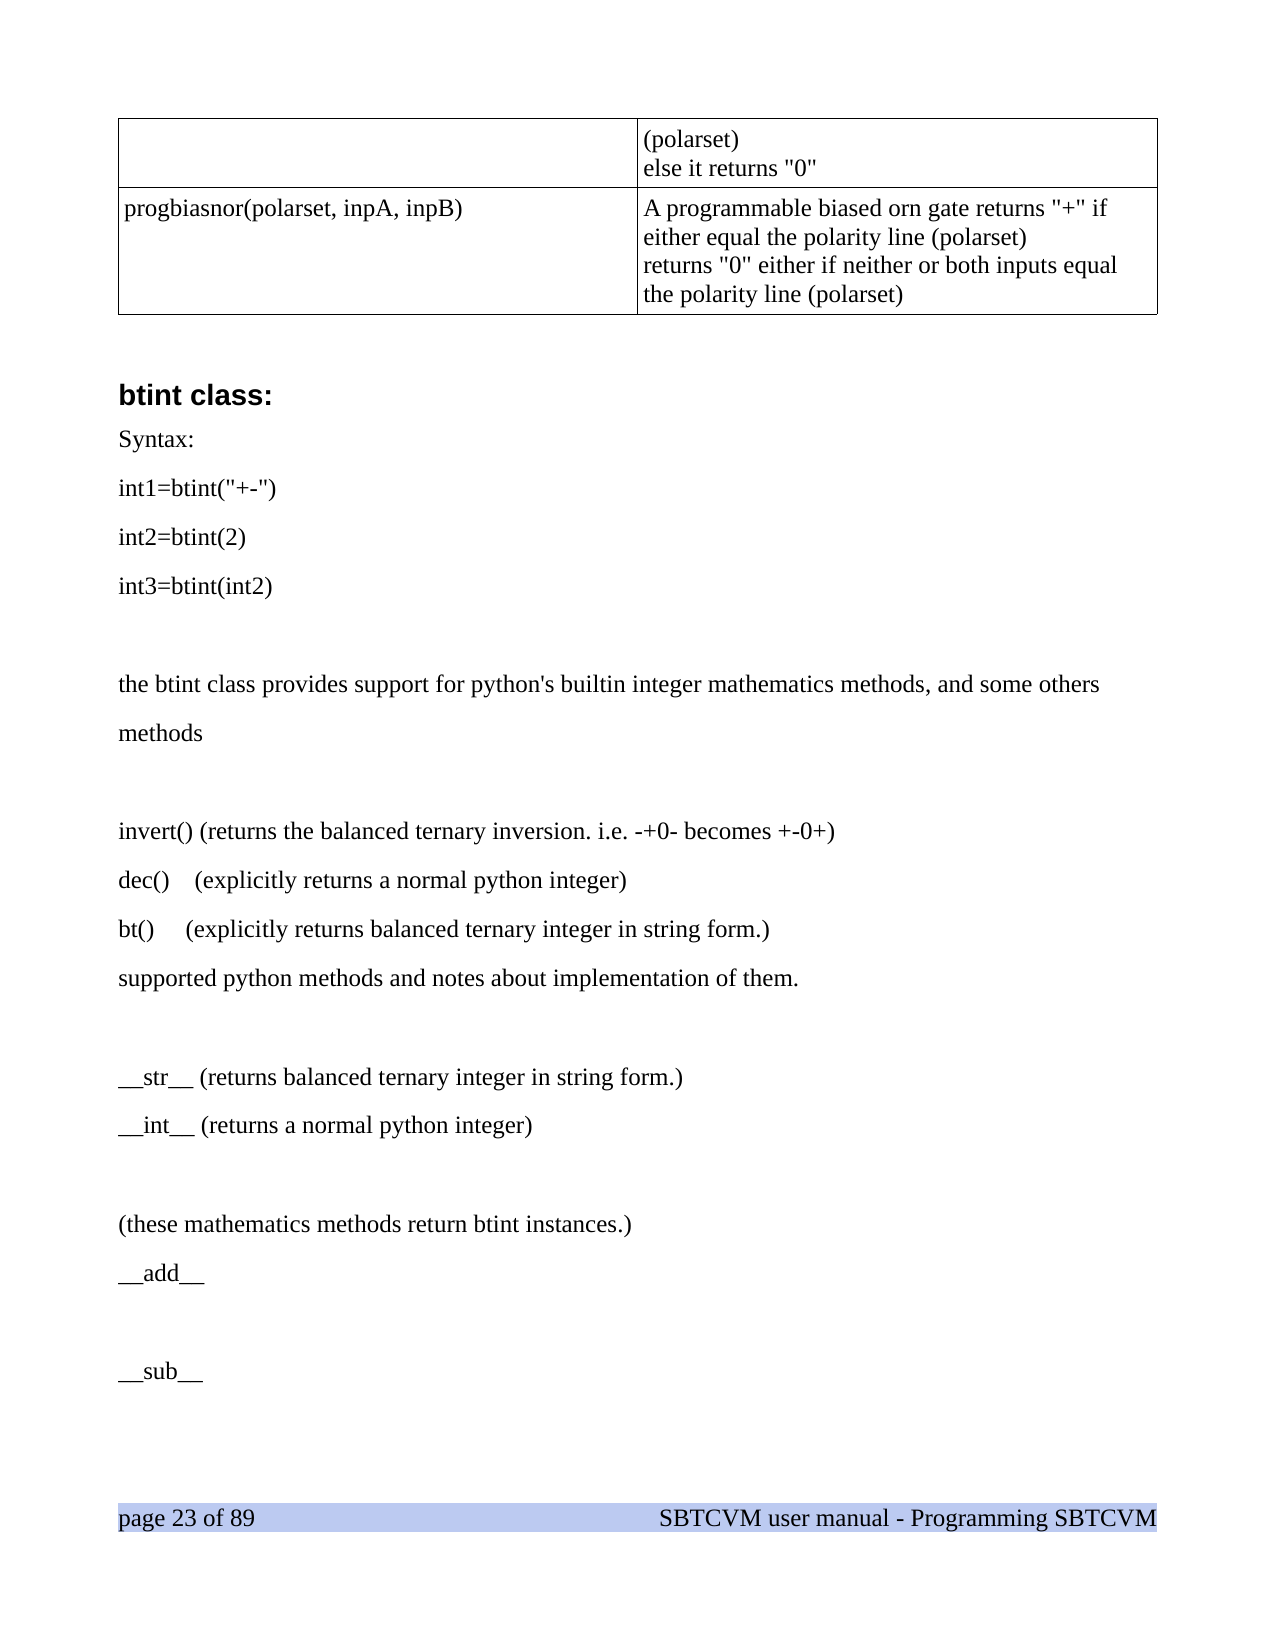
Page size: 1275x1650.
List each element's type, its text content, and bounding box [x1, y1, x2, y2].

text dec() (explicitly returns a normal python integer) [118, 865, 1157, 894]
text Syntax: [118, 424, 1157, 452]
table_cell progbiasnor(polarset, inpA, inpB) [119, 188, 637, 314]
text (these mathematics methods return btint instances.) [118, 1209, 1157, 1237]
text __int__ (returns a normal python integer) [118, 1111, 1157, 1139]
text methods [118, 718, 1157, 747]
text __str__ (returns balanced ternary integer in string form.) [118, 1062, 1157, 1090]
text __sub__ [118, 1356, 1157, 1385]
text invert() (returns the balanced ternary inversion. i.e. -+0- becomes +-0+) [118, 816, 1157, 845]
text supported python methods and notes about implementation of them. [118, 963, 1157, 992]
text int2=btint(2) [118, 522, 1157, 551]
subtitle btint class: [118, 377, 1157, 411]
text bt() (explicitly returns balanced ternary integer in string form.) [118, 914, 1157, 943]
table_cell A programmable biased orn gate returns "+" if either equal the polarity line (polarset) returns "0" either if neither or both inputs equal the polarity line (polarset) [638, 188, 1157, 314]
text int3=btint(int2) [118, 571, 1157, 600]
table_cell (polarset) else it returns "0" [638, 119, 1157, 187]
table_cell [119, 119, 637, 187]
text __add__ [118, 1258, 1157, 1287]
text the btint class provides support for python's builtin integer mathematics methods, and some others [118, 669, 1157, 698]
text int1=btint("+-") [118, 473, 1157, 502]
